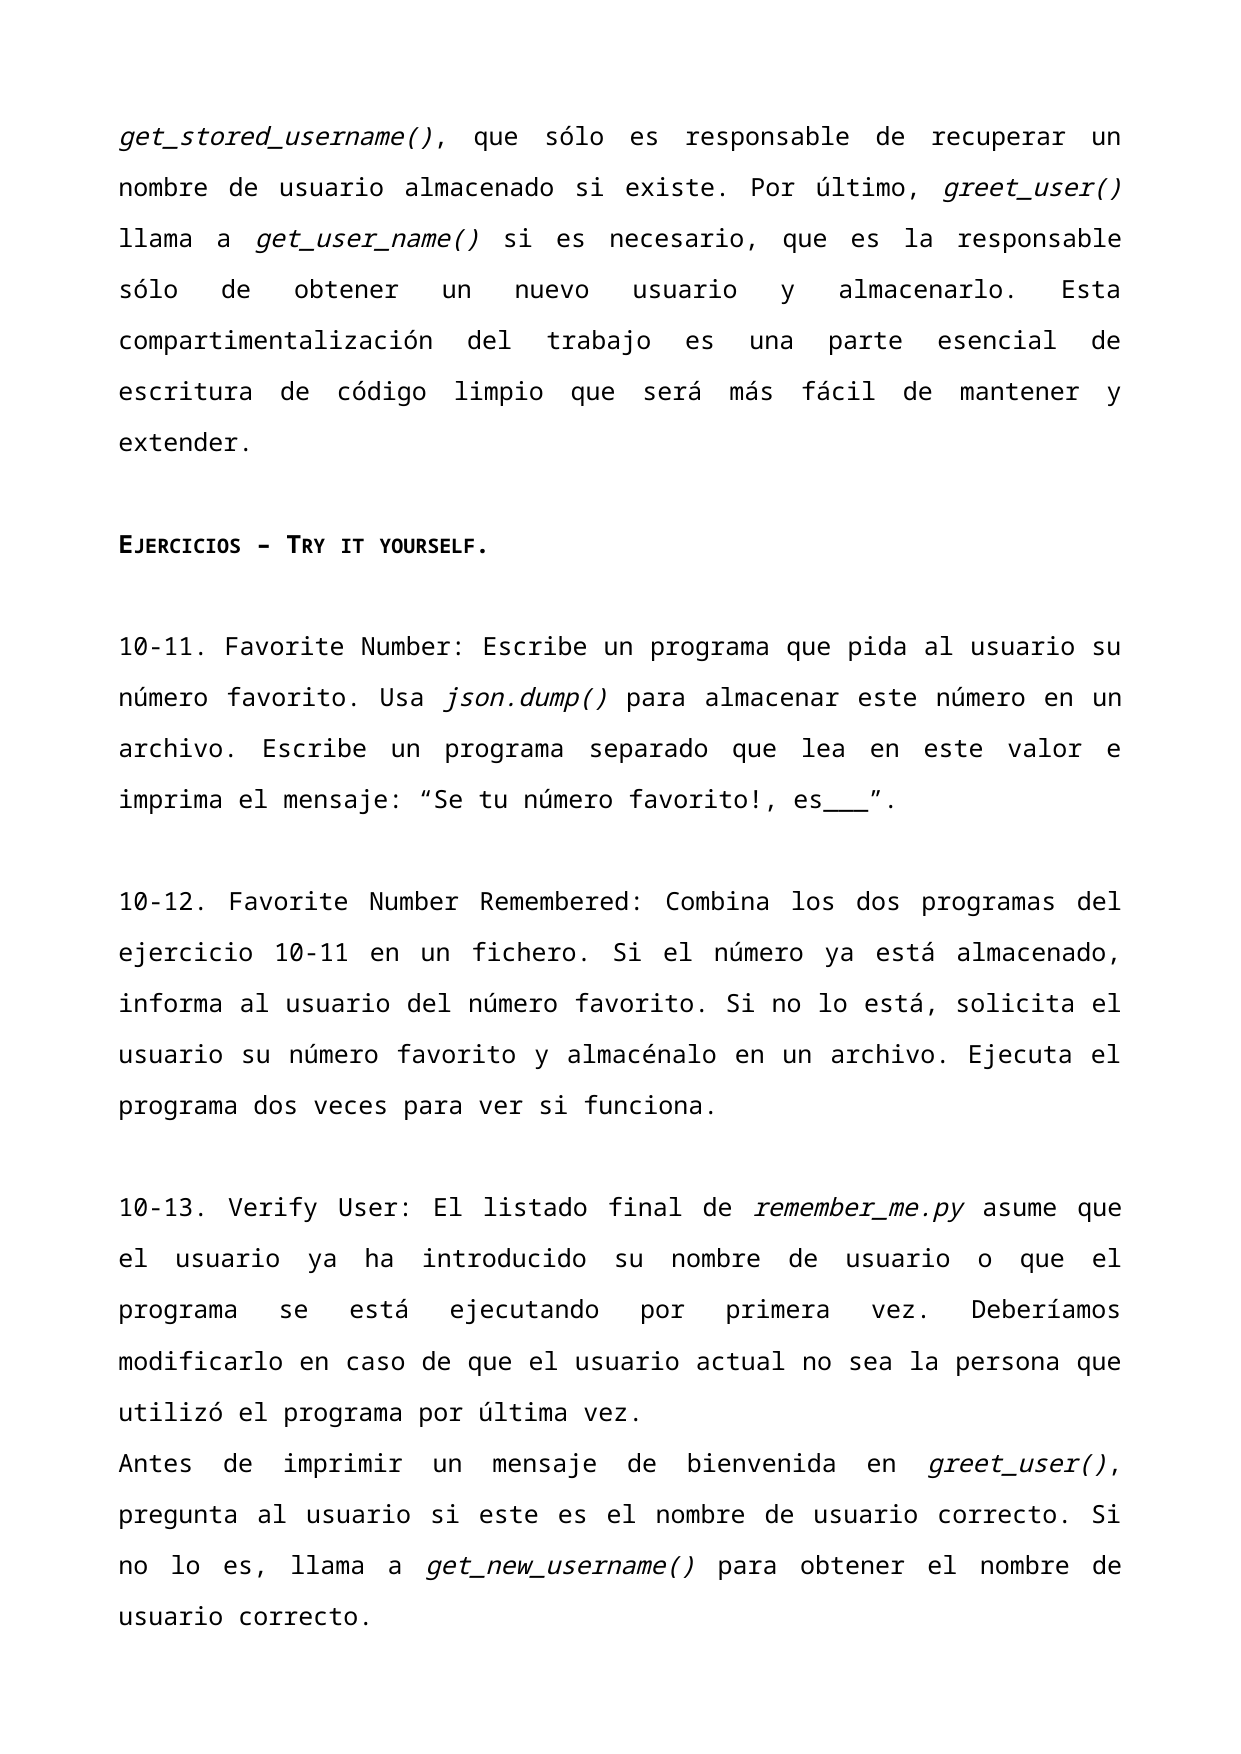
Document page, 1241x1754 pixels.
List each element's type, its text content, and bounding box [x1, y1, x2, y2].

text 10-12. Favorite Number Remembered: Combina los dos programas del ejercicio 10-11 en un fichero. Si el número ya está almacenado, informa al usuario del número favorito. Si no lo está, solicita el usuario su número favorito y almacénalo en un archivo. Ejecuta el programa dos veces para ver si funciona. [118, 884, 1122, 1122]
text get_stored_username(), que sólo es responsable de recuperar un nombre de usuario almacenado si existe. Por último, greet_user() llama a get_user_name() si es necesario, que es la responsable sólo de obtener un nuevo usuario y almacenarlo. Esta compartimentalización del trabajo es una parte esencial de escritura de código limpio que será más fácil de mantener y extender. [118, 118, 1122, 458]
text Ejercicios – Try it yourself. [118, 526, 1122, 561]
text Antes de imprimir un mensaje de bienvenida en greet_user(), pregunta al usuario si este es el nombre de usuario correcto. Si no lo es, llama a get_new_username() para obtener el nombre de usuario correcto. [118, 1445, 1122, 1632]
text 10-13. Verify User: El listado final de remember_me.py asume que el usuario ya ha introducido su nombre de usuario o que el programa se está ejecutando por primera vez. Deberíamos modificarlo en caso de que el usuario actual no sea la persona que utilizó el programa por última vez. [118, 1190, 1122, 1428]
text 10-11. Favorite Number: Escribe un programa que pida al usuario su número favorito. Usa json.dump() para almacenar este número en un archivo. Escribe un programa separado que lea en este valor e imprima el mensaje: “Se tu número favorito!, es___”. [118, 628, 1122, 816]
